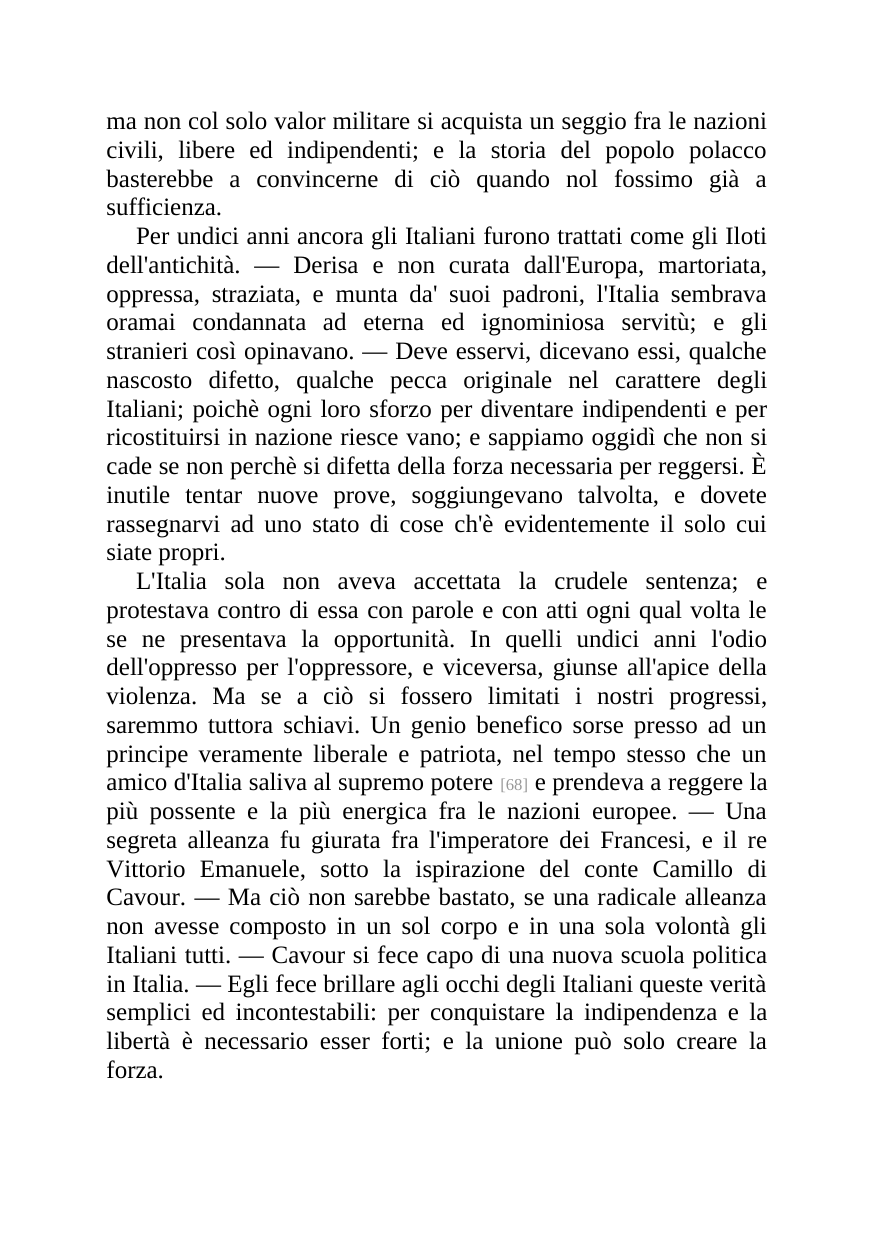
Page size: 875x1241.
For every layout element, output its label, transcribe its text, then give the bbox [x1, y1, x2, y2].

text L'Italia sola non aveva accettata la crudele sentenza; e protestava contro di essa con parole e con atti ogni qual volta le se ne presentava la opportunità. In quelli undici anni l'odio dell'oppresso per l'oppressore, e viceversa, giunse all'apice della violenza. Ma se a ciò si fossero limitati i nostri progressi, saremmo tuttora schiavi. Un genio benefico sorse presso ad un principe veramente liberale e patriota, nel tempo stesso che un amico d'Italia saliva al supremo potere [68] e prendeva a reggere la più possente e la più energica fra le nazioni europee. — Una segreta alleanza fu giurata fra l'imperatore dei Francesi, e il re Vittorio Emanuele, sotto la ispirazione del conte Camillo di Cavour. — Ma ciò non sarebbe bastato, se una radicale alleanza non avesse composto in un sol corpo e in una sola volontà gli Italiani tutti. — Cavour si fece capo di una nuova scuola politica in Italia. — Egli fece brillare agli occhi degli Italiani queste verità semplici ed incontestabili: per conquistare la indipendenza e la libertà è necessario esser forti; e la unione può solo creare la forza. [106, 566, 768, 1084]
text ma non col solo valor militare si acquista un seggio fra le nazioni civili, libere ed indipendenti; e la storia del popolo polacco basterebbe a convincerne di ciò quando nol fossimo già a sufficienza. [106, 106, 768, 221]
text Per undici anni ancora gli Italiani furono trattati come gli Iloti dell'antichità. — Derisa e non curata dall'Europa, martoriata, oppressa, straziata, e munta da' suoi padroni, l'Italia sembrava oramai condannata ad eterna ed ignominiosa servitù; e gli stranieri così opinavano. — Deve esservi, dicevano essi, qualche nascosto difetto, qualche pecca originale nel carattere degli Italiani; poichè ogni loro sforzo per diventare indipendenti e per ricostituirsi in nazione riesce vano; e sappiamo oggidì che non si cade se non perchè si difetta della forza necessaria per reggersi. È inutile tentar nuove prove, soggiungevano talvolta, e dovete rassegnarvi ad uno stato di cose ch'è evidentemente il solo cui siate propri. [106, 221, 768, 566]
